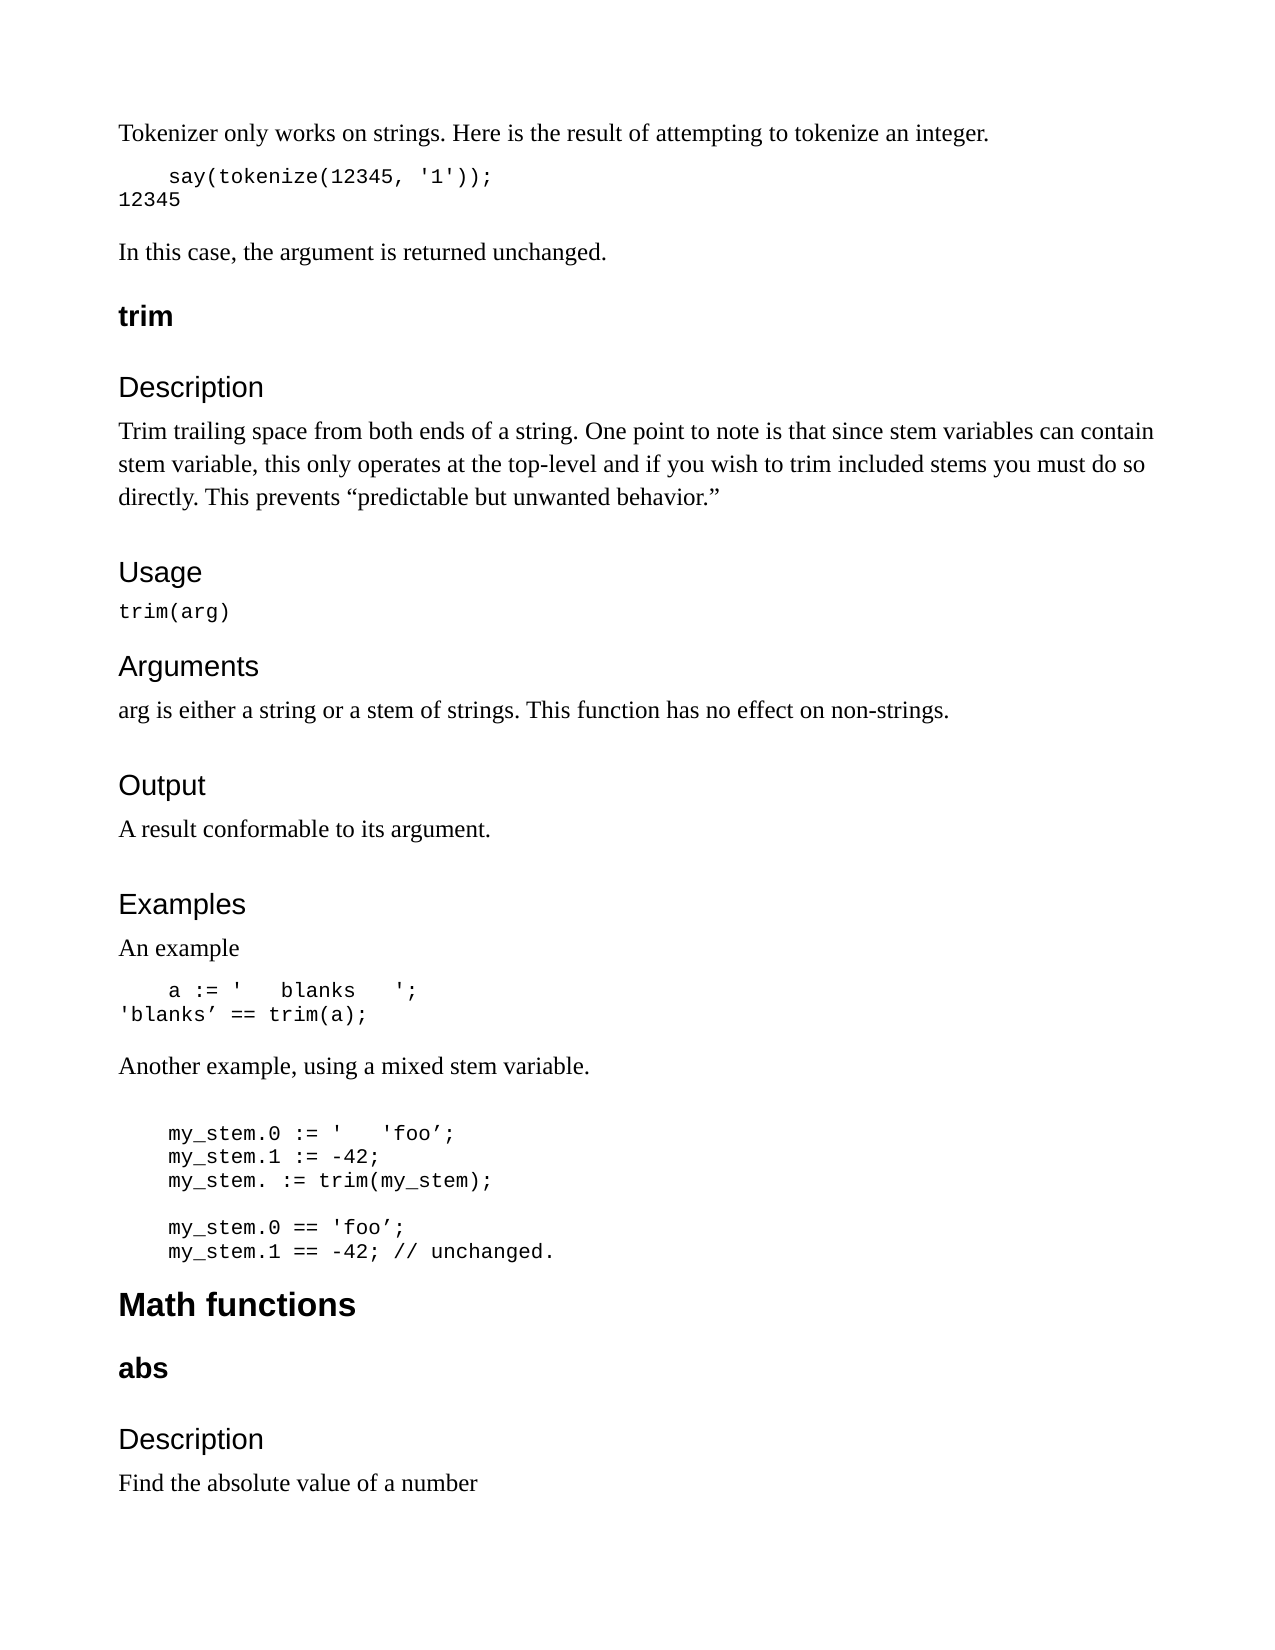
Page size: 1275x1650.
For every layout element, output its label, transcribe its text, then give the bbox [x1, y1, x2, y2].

subtitle Description [118, 1422, 1157, 1456]
text trim(arg) [118, 601, 1157, 624]
subtitle Math functions [118, 1285, 1157, 1324]
text Another example, using a mixed stem variable. [118, 1051, 1157, 1080]
text Trim trailing space from both ends of a string. One point to note is that since stem variables can contain stem variable, this only operates at the top-level and if you wish to trim included stems you must do so directly. This prevents “predictable but unwanted behavior.” [118, 416, 1157, 511]
subtitle Usage [118, 555, 1157, 588]
text arg is either a string or a stem of strings. This function has no effect on non-strings. [118, 696, 1157, 724]
subtitle Output [118, 768, 1157, 802]
text A result conformable to its argument. [118, 814, 1157, 843]
text In this case, the argument is returned unchanged. [118, 237, 1157, 265]
text An example [118, 933, 1157, 962]
text say(tokenize(12345, '1')); [118, 166, 1157, 189]
text Tokenizer only works on strings. Here is the result of attempting to tokenize an integer. [118, 118, 1157, 147]
subtitle abs [118, 1351, 1157, 1385]
text a := ' blanks '; [118, 980, 1157, 1004]
subtitle Description [118, 370, 1157, 404]
subtitle trim [118, 299, 1157, 333]
text my_stem.0 == 'foo’; [118, 1217, 1157, 1241]
text my_stem.1 == -42; // unchanged. [118, 1241, 1157, 1264]
text my_stem. := trim(my_stem); [118, 1170, 1157, 1193]
text 12345 [118, 189, 1157, 213]
text Find the absolute value of a number [118, 1468, 1157, 1497]
subtitle Examples [118, 887, 1157, 920]
text my_stem.0 := ' 'foo’; [118, 1123, 1157, 1146]
text 'blanks’ == trim(a); [118, 1004, 1157, 1028]
text my_stem.1 := -42; [118, 1146, 1157, 1170]
subtitle Arguments [118, 649, 1157, 683]
